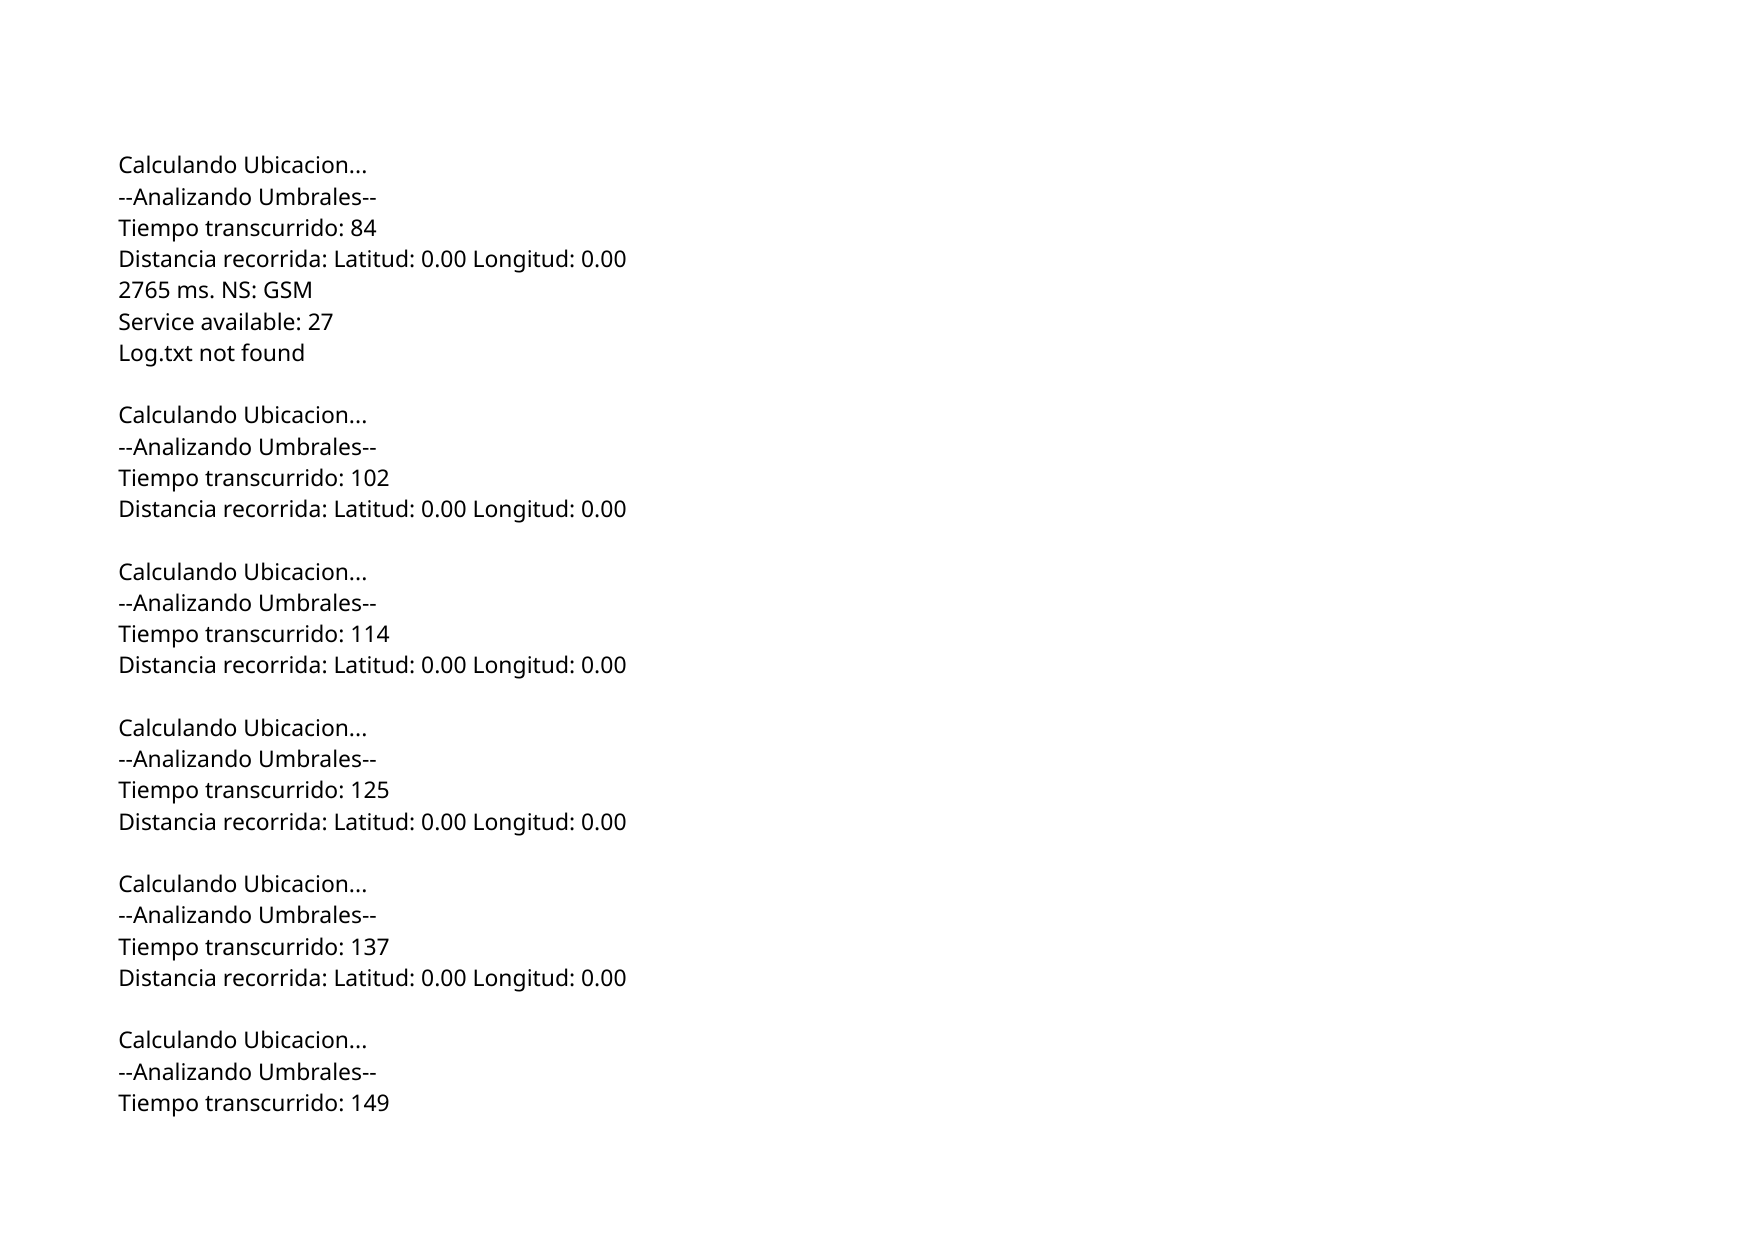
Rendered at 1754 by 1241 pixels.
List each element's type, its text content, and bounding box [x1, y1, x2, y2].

text --Analizando Umbrales-- [118, 1056, 1635, 1087]
text Distancia recorrida: Latitud: 0.00 Longitud: 0.00 [118, 806, 1635, 837]
text Calculando Ubicacion... [118, 556, 1635, 587]
text Tiempo transcurrido: 125 [118, 774, 1635, 806]
text Distancia recorrida: Latitud: 0.00 Longitud: 0.00 [118, 649, 1635, 681]
text --Analizando Umbrales-- [118, 743, 1635, 774]
text Tiempo transcurrido: 149 [118, 1087, 1635, 1118]
text --Analizando Umbrales-- [118, 181, 1635, 212]
text Distancia recorrida: Latitud: 0.00 Longitud: 0.00 [118, 493, 1635, 524]
text --Analizando Umbrales-- [118, 899, 1635, 931]
text Calculando Ubicacion... [118, 868, 1635, 899]
text --Analizando Umbrales-- [118, 587, 1635, 618]
text Tiempo transcurrido: 114 [118, 618, 1635, 649]
text Log.txt not found [118, 337, 1635, 368]
text --Analizando Umbrales-- [118, 431, 1635, 462]
text Distancia recorrida: Latitud: 0.00 Longitud: 0.00 [118, 962, 1635, 993]
text Calculando Ubicacion... [118, 1024, 1635, 1056]
text Calculando Ubicacion... [118, 149, 1635, 181]
text Tiempo transcurrido: 84 [118, 212, 1635, 243]
text 2765 ms. NS: GSM [118, 274, 1635, 306]
text Tiempo transcurrido: 137 [118, 931, 1635, 962]
text Service available: 27 [118, 306, 1635, 337]
text Calculando Ubicacion... [118, 712, 1635, 743]
text Distancia recorrida: Latitud: 0.00 Longitud: 0.00 [118, 243, 1635, 274]
text Calculando Ubicacion... [118, 399, 1635, 431]
text Tiempo transcurrido: 102 [118, 462, 1635, 493]
